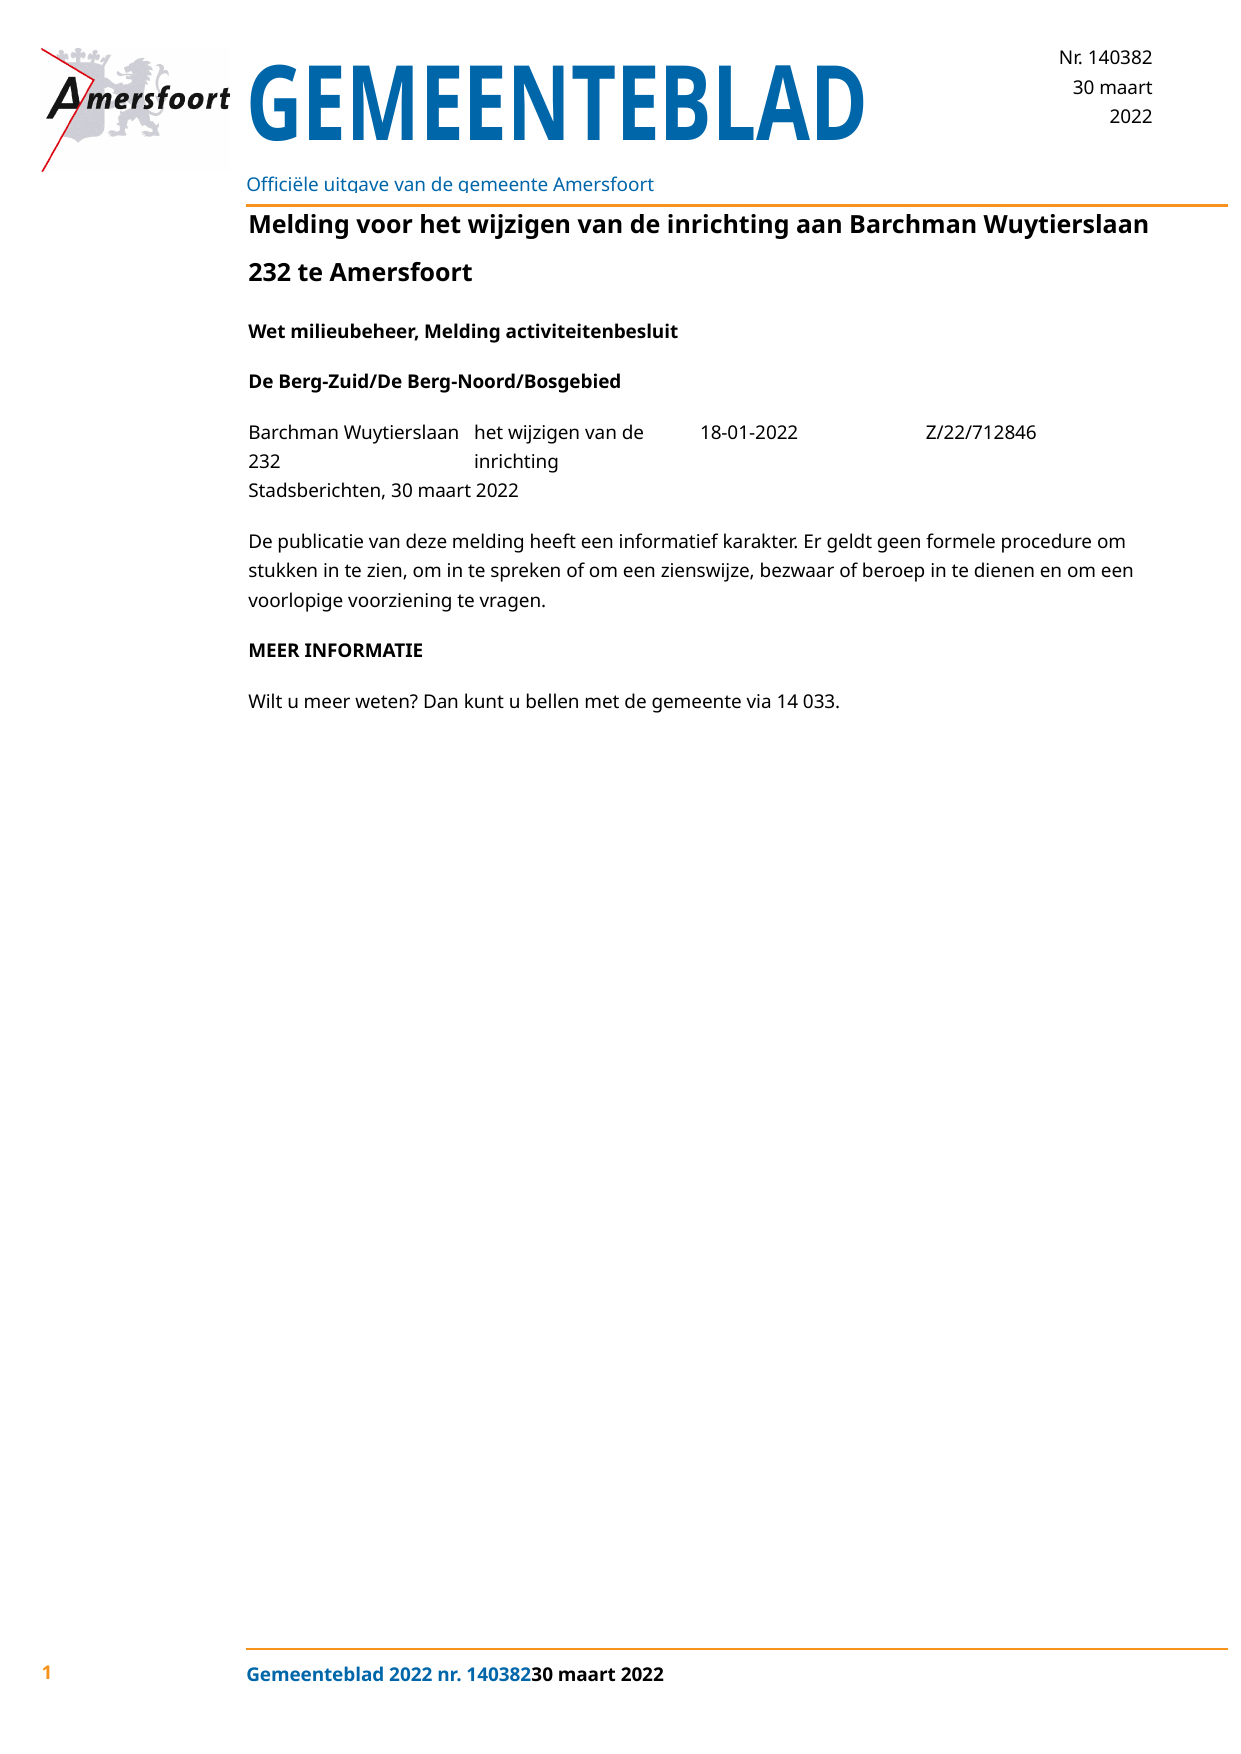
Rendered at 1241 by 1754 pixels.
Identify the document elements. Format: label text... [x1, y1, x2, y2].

table_header Z/22/712846 [926, 419, 1152, 474]
picture [41, 47, 231, 172]
text De publicatie van deze melding heeft een informatief karakter. Er geldt geen formele procedure om stukken in te zien, om in te spreken of om een zienswijze, bezwaar of beroep in te dienen en om een voorlopige voorziening te vragen. [248, 528, 1152, 613]
text Wet milieubeheer, Melding activiteitenbesluit [248, 318, 1152, 344]
text Stadsberichten, 30 maart 2022 [248, 477, 1152, 503]
text De Berg-Zuid/De Berg-Noord/Bosgebied [248, 368, 1152, 394]
table_header het wijzigen van de inrichting [474, 419, 700, 474]
text Wilt u meer weten? Dan kunt u bellen met de gemeente via 14 033. [248, 688, 1152, 713]
table_header Barchman Wuytierslaan 232 [248, 419, 474, 474]
table_header 18-01-2022 [700, 419, 926, 474]
text MEER INFORMATIE [248, 637, 1152, 663]
text Melding voor het wijzigen van de inrichting aan Barchman Wuytierslaan 232 te Amersfoort [248, 207, 1152, 288]
